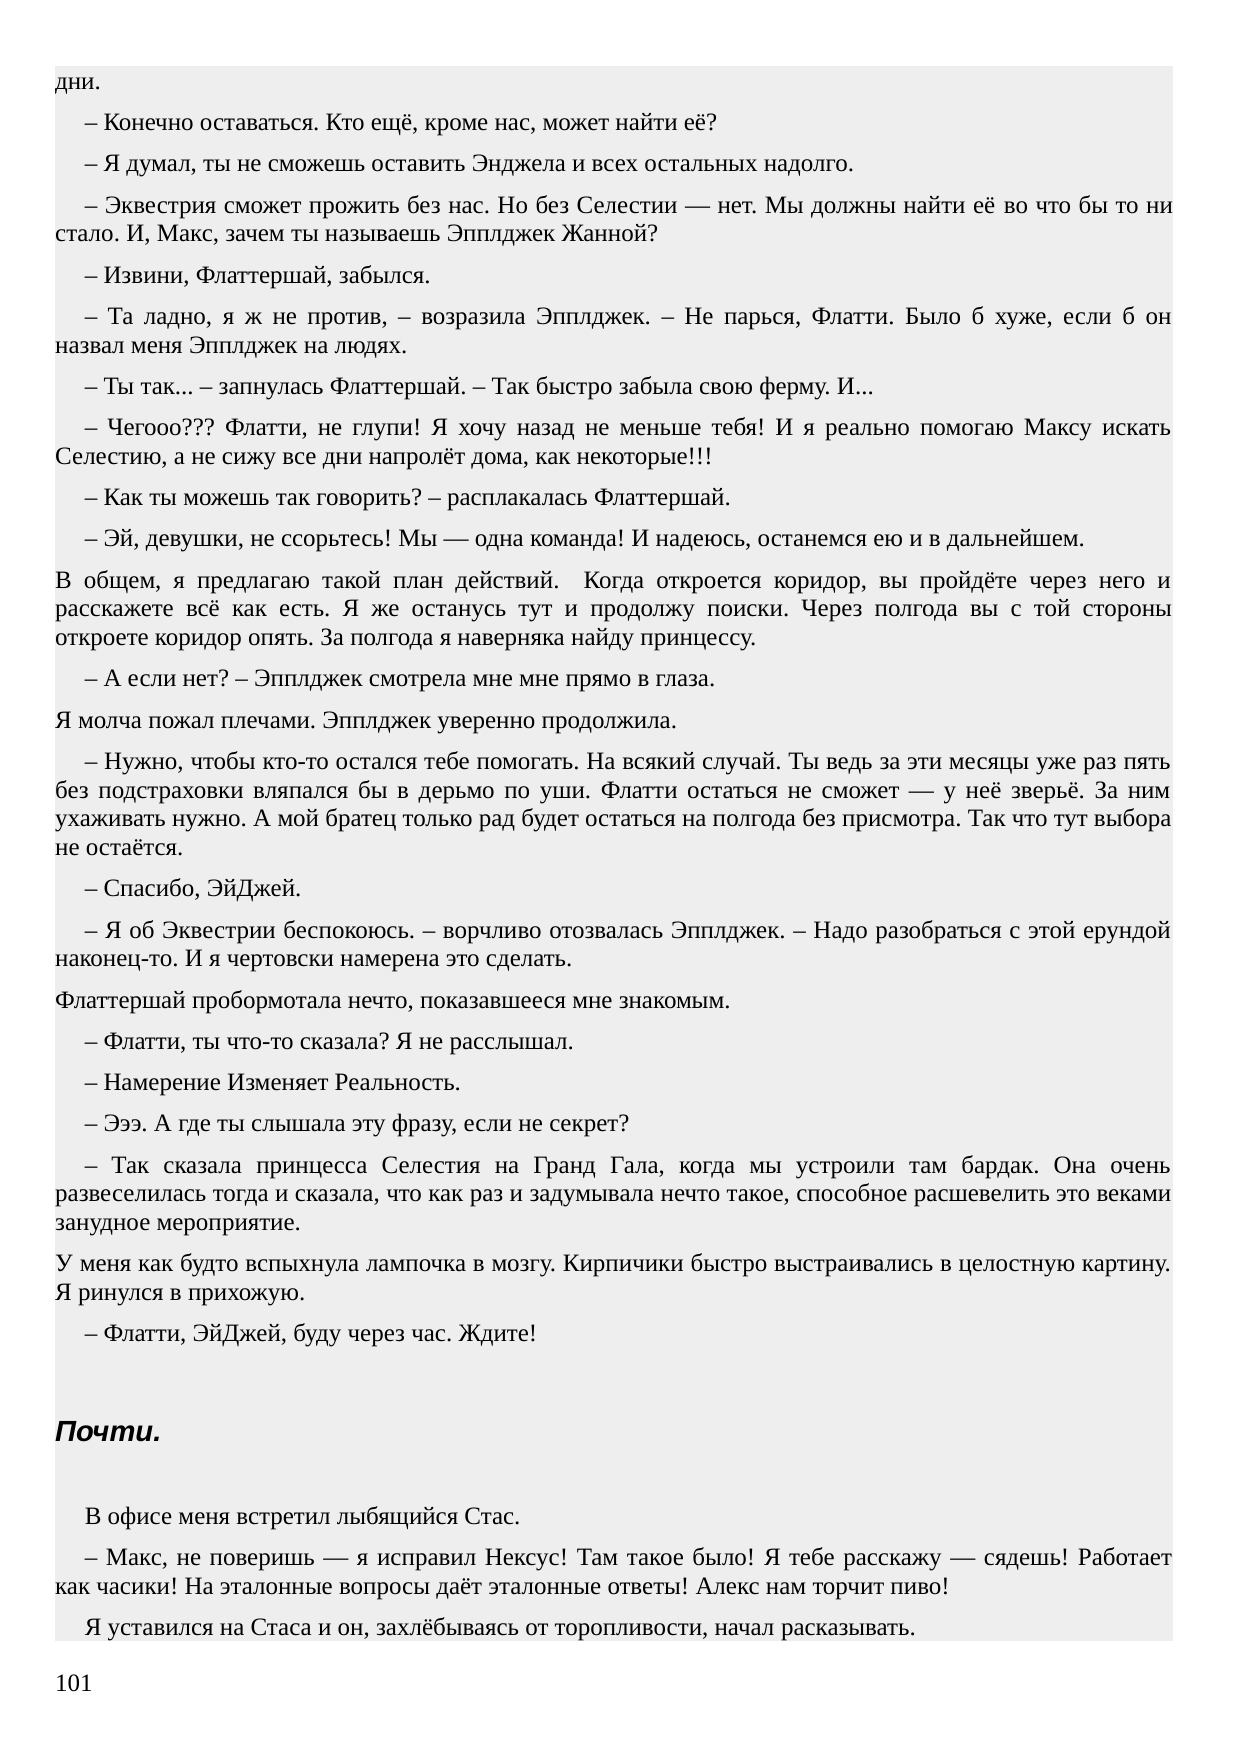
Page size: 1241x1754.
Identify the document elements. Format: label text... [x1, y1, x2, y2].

text – Как ты можешь так говорить? – расплакалась Флаттершай. [55, 482, 1173, 511]
text дни. [55, 66, 1173, 95]
text – Извини, Флаттершай, забылся. [55, 260, 1173, 288]
list Флаттершай пробормотала нечто, показавшееся мне знакомым. [55, 985, 1173, 1013]
text – Эээ. А где ты слышала эту фразу, если не секрет? [55, 1108, 1173, 1137]
text – Намерение Изменяет Реальность. [55, 1067, 1173, 1096]
text – Та ладно, я ж не против, – возразила Эпплджек. – Не парься, Флатти. Было б хуже, если б он назвал меня Эпплджек на людях. [55, 301, 1173, 358]
text – Я об Эквестрии беспокоюсь. – ворчливо отозвалась Эпплджек. – Надо разобраться с этой ерундой наконец-то. И я чертовски намерена это сделать. [55, 915, 1173, 972]
list Я молча пожал плечами. Эпплджек уверенно продолжила. [55, 705, 1173, 733]
text – Нужно, чтобы кто-то остался тебе помогать. На всякий случай. Ты ведь за эти месяцы уже раз пять без подстраховки вляпался бы в дерьмо по уши. Флатти остаться не сможет — у неё зверьё. За ним ухаживать нужно. А мой братец только рад будет остаться на полгода без присмотра. Так что тут выбора не остаётся. [55, 746, 1173, 861]
text – А если нет? – Эпплджек смотрела мне мне прямо в глаза. [55, 663, 1173, 692]
text – Флатти, ЭйДжей, буду через час. Ждите! [55, 1318, 1173, 1347]
text – Флатти, ты что-то сказала? Я не расслышал. [55, 1026, 1173, 1055]
text В офисе меня встретил лыбящийся Стас. [55, 1501, 1173, 1529]
list В общем, я предлагаю такой план действий. Когда откроется коридор, вы пройдёте через него и расскажете всё как есть. Я же останусь тут и продолжу поиски. Через полгода вы с той стороны откроете коридор опять. За полгода я наверняка найду принцессу. [55, 565, 1173, 651]
text – Так сказала принцесса Селестия на Гранд Гала, когда мы устроили там бардак. Она очень развеселилась тогда и сказала, что как раз и задумывала нечто такое, способное расшевелить это веками занудное мероприятие. [55, 1150, 1173, 1236]
text – Макс, не поверишь — я исправил Нексус! Там такое было! Я тебе расскажу — сядешь! Работает как часики! На эталонные вопросы даёт эталонные ответы! Алекс нам торчит пиво! [55, 1542, 1173, 1599]
text Я уставился на Стаса и он, захлёбываясь от торопливости, начал расказывать. [55, 1612, 1173, 1641]
text – Эквестрия сможет прожить без нас. Но без Селестии — нет. Мы должны найти её во что бы то ни стало. И, Макс, зачем ты называешь Эпплджек Жанной? [55, 190, 1173, 247]
text – Спасибо, ЭйДжей. [55, 873, 1173, 902]
subtitle Почти. [55, 1413, 1173, 1447]
list У меня как будто вспыхнула лампочка в мозгу. Кирпичики быстро выстраивались в целостную картину. Я ринулся в прихожую. [55, 1248, 1173, 1306]
text – Ты так... – запнулась Флаттершай. – Так быстро забыла свою ферму. И... [55, 371, 1173, 400]
text – Чегооо??? Флатти, не глупи! Я хочу назад не меньше тебя! И я реально помогаю Максу искать Селестию, а не сижу все дни напролёт дома, как некоторые!!! [55, 412, 1173, 470]
text – Эй, девушки, не ссорьтесь! Мы — одна команда! И надеюсь, останемся ею и в дальнейшем. [55, 523, 1173, 552]
text – Конечно оставаться. Кто ещё, кроме нас, может найти её? [55, 107, 1173, 136]
text – Я думал, ты не сможешь оставить Энджела и всех остальных надолго. [55, 148, 1173, 177]
